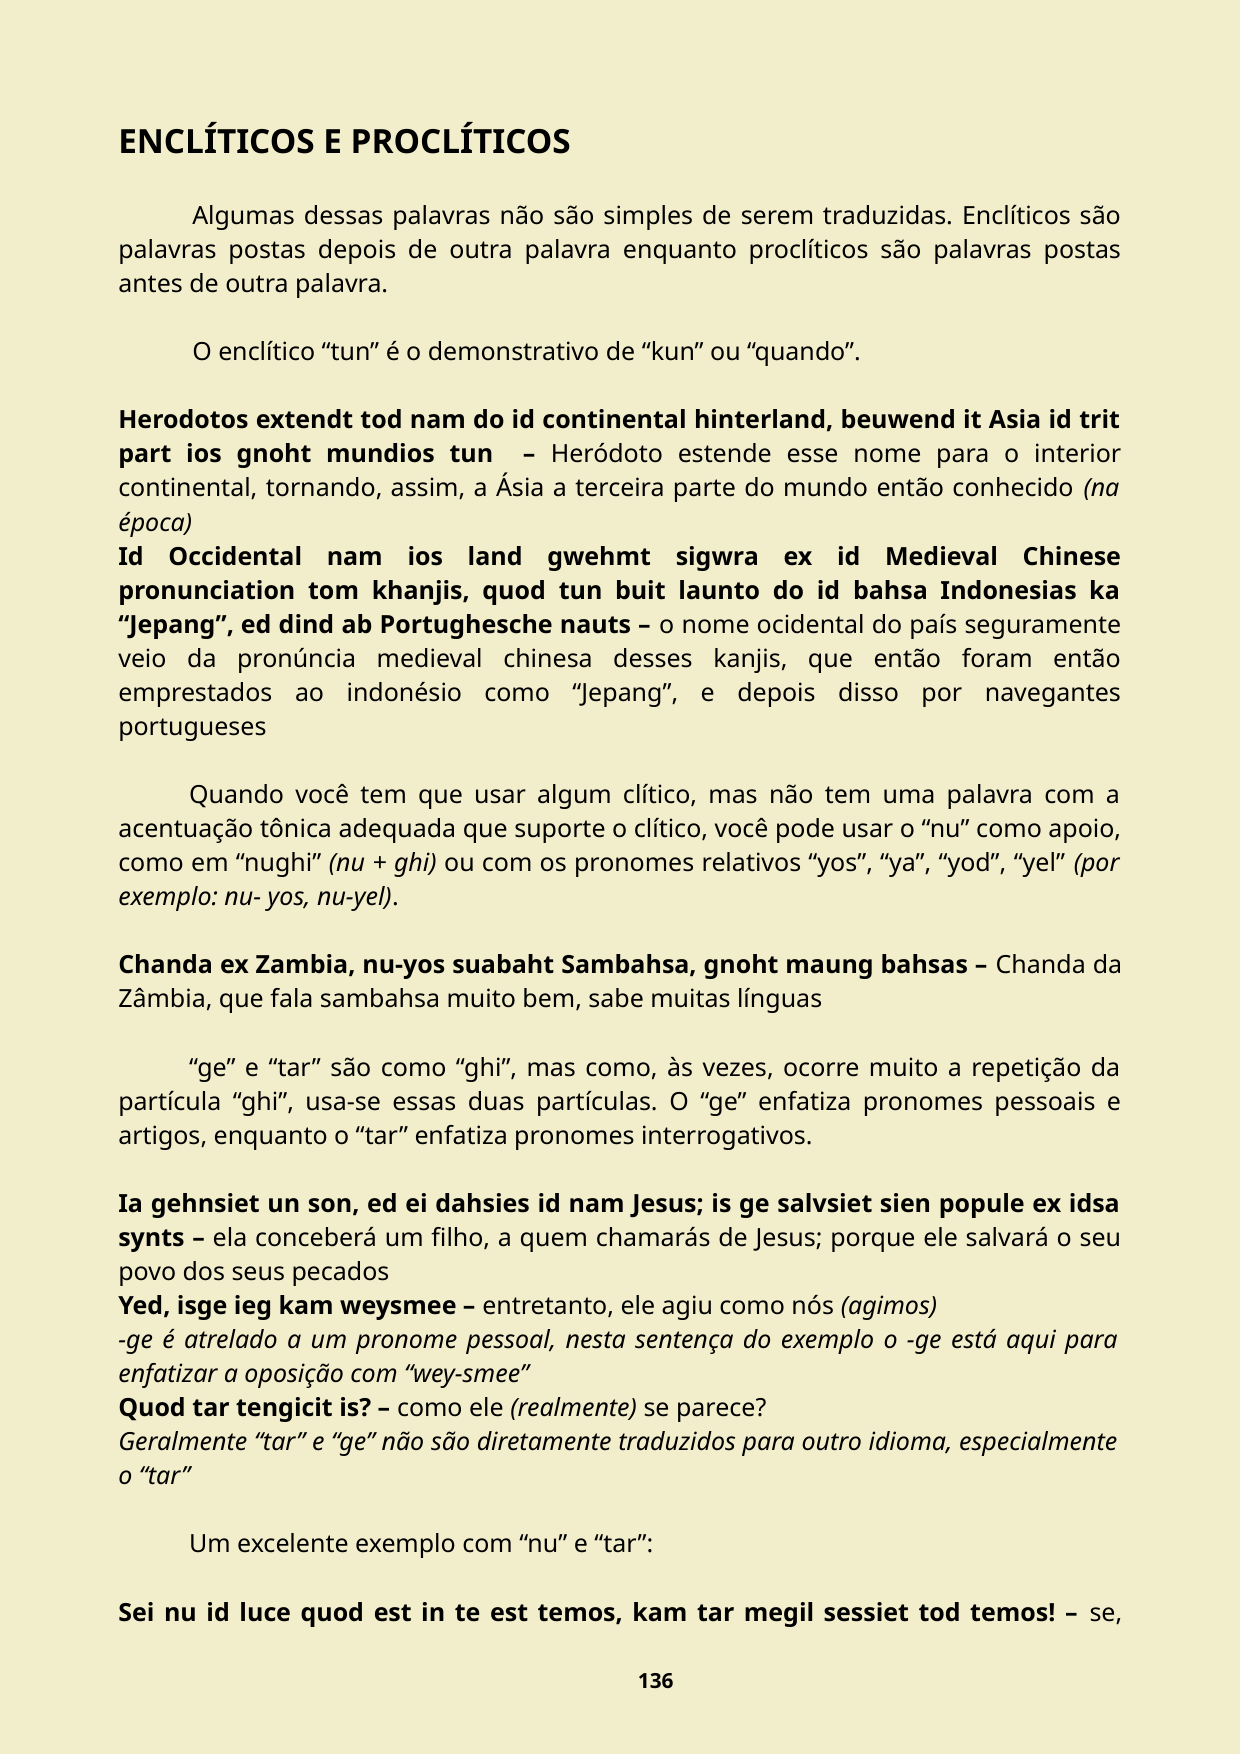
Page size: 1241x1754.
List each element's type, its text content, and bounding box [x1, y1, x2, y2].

text Algumas dessas palavras não são simples de serem traduzidas. Enclíticos são palavras postas depois de outra palavra enquanto proclíticos são palavras postas antes de outra palavra. [118, 198, 1122, 300]
text Geralmente “tar” e “ge” não são diretamente traduzidos para outro idioma, especialmente o “tar” [118, 1424, 1122, 1492]
text Id Occidental nam ios land gwehmt sigwra ex id Medieval Chinese pronunciation tom khanjis, quod tun buit launto do id bahsa Indonesias ka “Jepang”, ed dind ab Portughesche nauts – o nome ocidental do país seguramente veio da pronúncia medieval chinesa desses kanjis, que então foram então emprestados ao indonésio como “Jepang”, e depois disso por navegantes portugueses [118, 538, 1122, 743]
text Chanda ex Zambia, nu-yos suabaht Sambahsa, gnoht maung bahsas – Chanda da Zâmbia, que fala sambahsa muito bem, sabe muitas línguas [118, 947, 1122, 1015]
text Yed, isge ieg kam weysmee – entretanto, ele agiu como nós (agimos) [118, 1288, 1122, 1322]
text -ge é atrelado a um pronome pessoal, nesta sentença do exemplo o -ge está aqui para enfatizar a oposição com “wey-smee” [118, 1322, 1122, 1390]
subtitle ENCLÍTICOS E PROCLÍTICOS [118, 118, 1122, 163]
text Um excelente exemplo com “nu” e “tar”: [118, 1526, 1122, 1560]
text Quando você tem que usar algum clítico, mas não tem uma palavra com a acentuação tônica adequada que suporte o clítico, você pode usar o “nu” como apoio, como em “nughi” (nu + ghi) ou com os pronomes relativos “yos”, “ya”, “yod”, “yel” (por exemplo: nu- yos, nu-yel). [118, 777, 1122, 913]
text O enclítico “tun” é o demonstrativo de “kun” ou “quando”. [118, 334, 1122, 368]
text Sei nu id luce quod est in te est temos, kam tar megil sessiet tod temos! – se, [118, 1594, 1122, 1628]
text Herodotos extendt tod nam do id continental hinterland, beuwend it Asia id trit part ios gnoht mundios tun – Heródoto estende esse nome para o interior continental, tornando, assim, a Ásia a terceira parte do mundo então conhecido (na época) [118, 402, 1122, 538]
text Ia gehnsiet un son, ed ei dahsies id nam Jesus; is ge salvsiet sien popule ex idsa synts – ela conceberá um filho, a quem chamarás de Jesus; porque ele salvará o seu povo dos seus pecados [118, 1185, 1122, 1288]
text “ge” e “tar” são como “ghi”, mas como, às vezes, ocorre muito a repetição da partícula “ghi”, usa-se essas duas partículas. O “ge” enfatiza pronomes pessoais e artigos, enquanto o “tar” enfatiza pronomes interrogativos. [118, 1049, 1122, 1151]
text Quod tar tengicit is? – como ele (realmente) se parece? [118, 1390, 1122, 1424]
